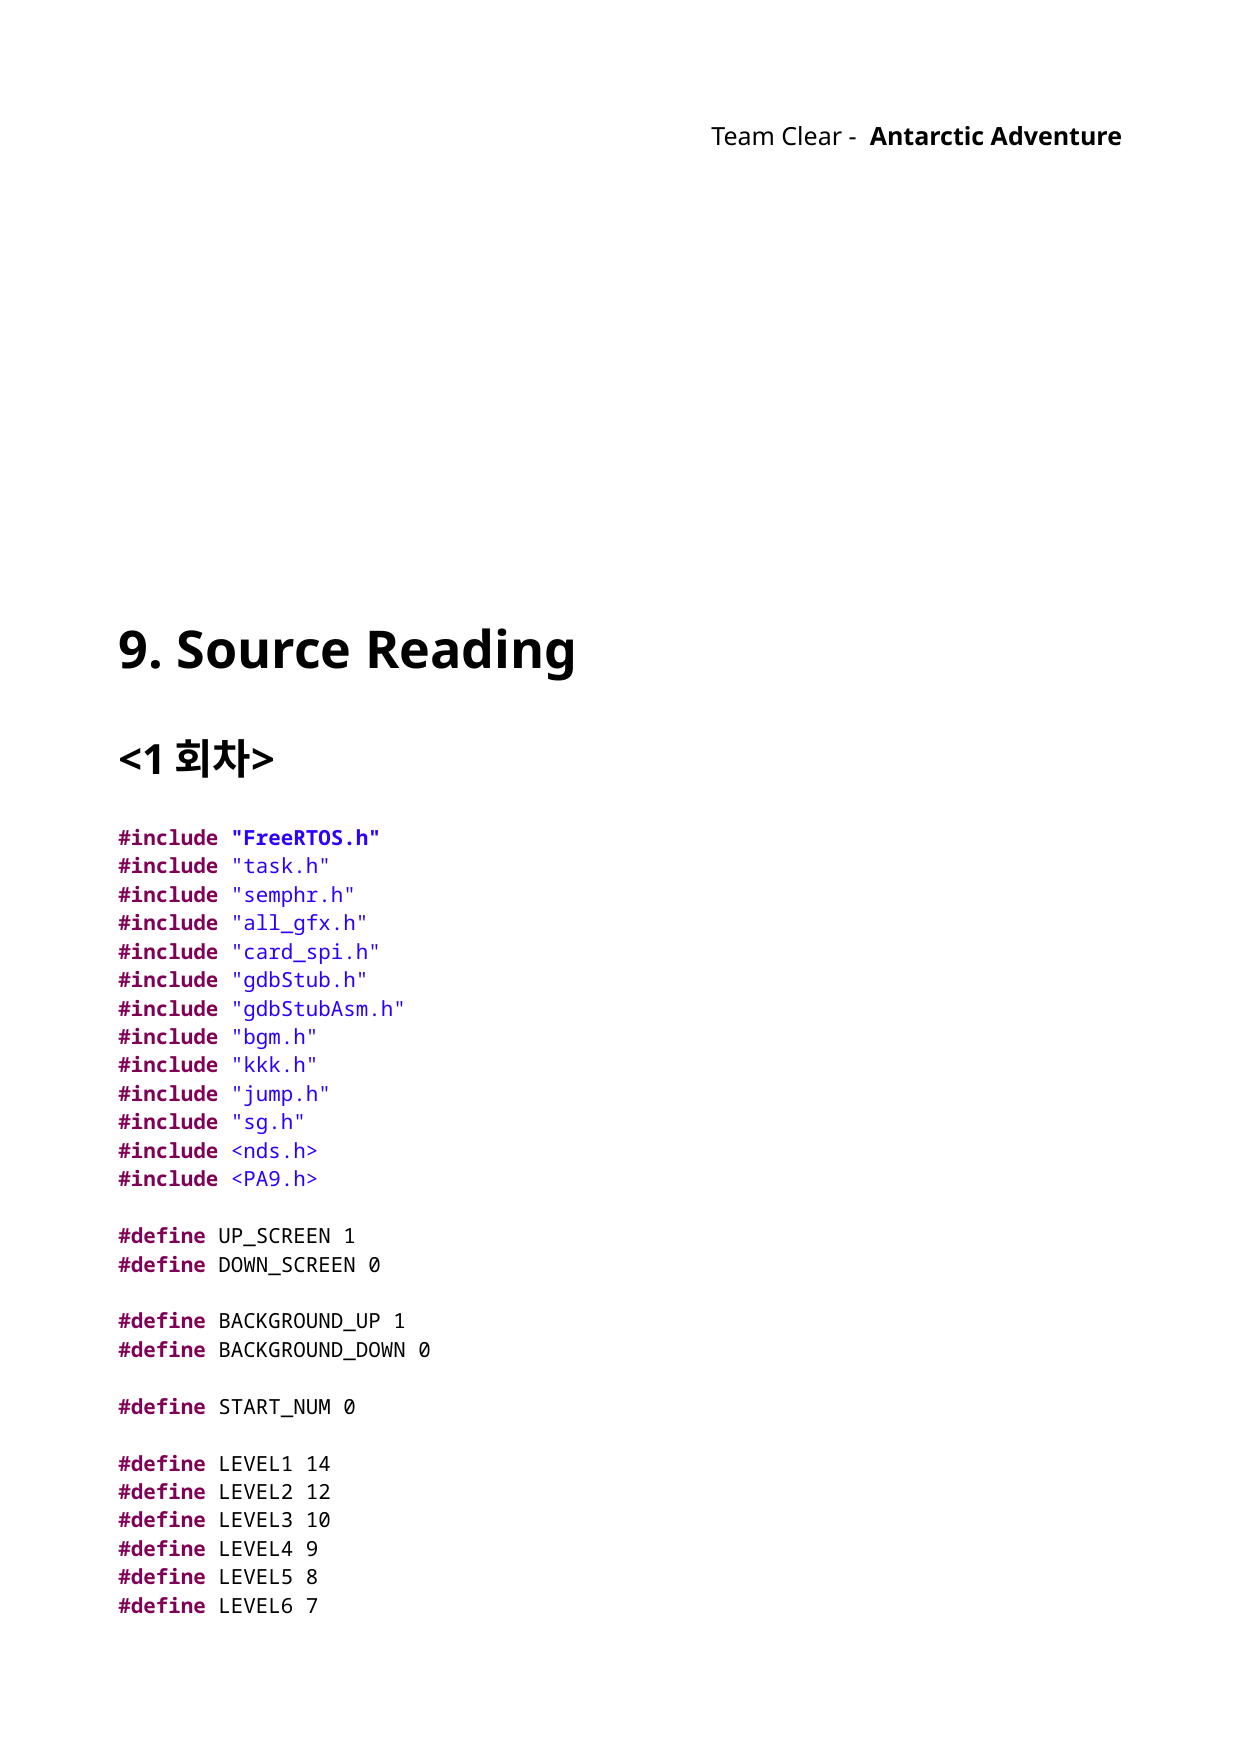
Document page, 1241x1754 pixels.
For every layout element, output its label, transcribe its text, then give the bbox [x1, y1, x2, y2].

text #define DOWN_SCREEN 0 [118, 1250, 1122, 1278]
text #define LEVEL3 10 [118, 1506, 1122, 1534]
text <1회차> [118, 726, 1122, 787]
text #define START_NUM 0 [118, 1392, 1122, 1420]
text 9. Source Reading [118, 613, 1122, 684]
text #include "bgm.h" [118, 1022, 1122, 1051]
text #include "card_spi.h" [118, 937, 1122, 965]
text #define BACKGROUND_DOWN 0 [118, 1335, 1122, 1363]
text #include "task.h" [118, 852, 1122, 880]
text #include "sg.h" [118, 1107, 1122, 1136]
text #include "semphr.h" [118, 880, 1122, 908]
text #include "FreeRTOS.h" [118, 823, 1122, 852]
text #include "all_gfx.h" [118, 908, 1122, 937]
text #define UP_SCREEN 1 [118, 1221, 1122, 1250]
text #define LEVEL1 14 [118, 1449, 1122, 1477]
text #define LEVEL4 9 [118, 1534, 1122, 1562]
text #define LEVEL6 7 [118, 1591, 1122, 1619]
text #include <PA9.h> [118, 1164, 1122, 1193]
text #define LEVEL2 12 [118, 1477, 1122, 1506]
text #include <nds.h> [118, 1136, 1122, 1164]
text #define LEVEL5 8 [118, 1562, 1122, 1591]
text #include "jump.h" [118, 1079, 1122, 1107]
text #include "kkk.h" [118, 1051, 1122, 1079]
text #include "gdbStubAsm.h" [118, 994, 1122, 1022]
text #include "gdbStub.h" [118, 965, 1122, 994]
text #define BACKGROUND_UP 1 [118, 1307, 1122, 1335]
